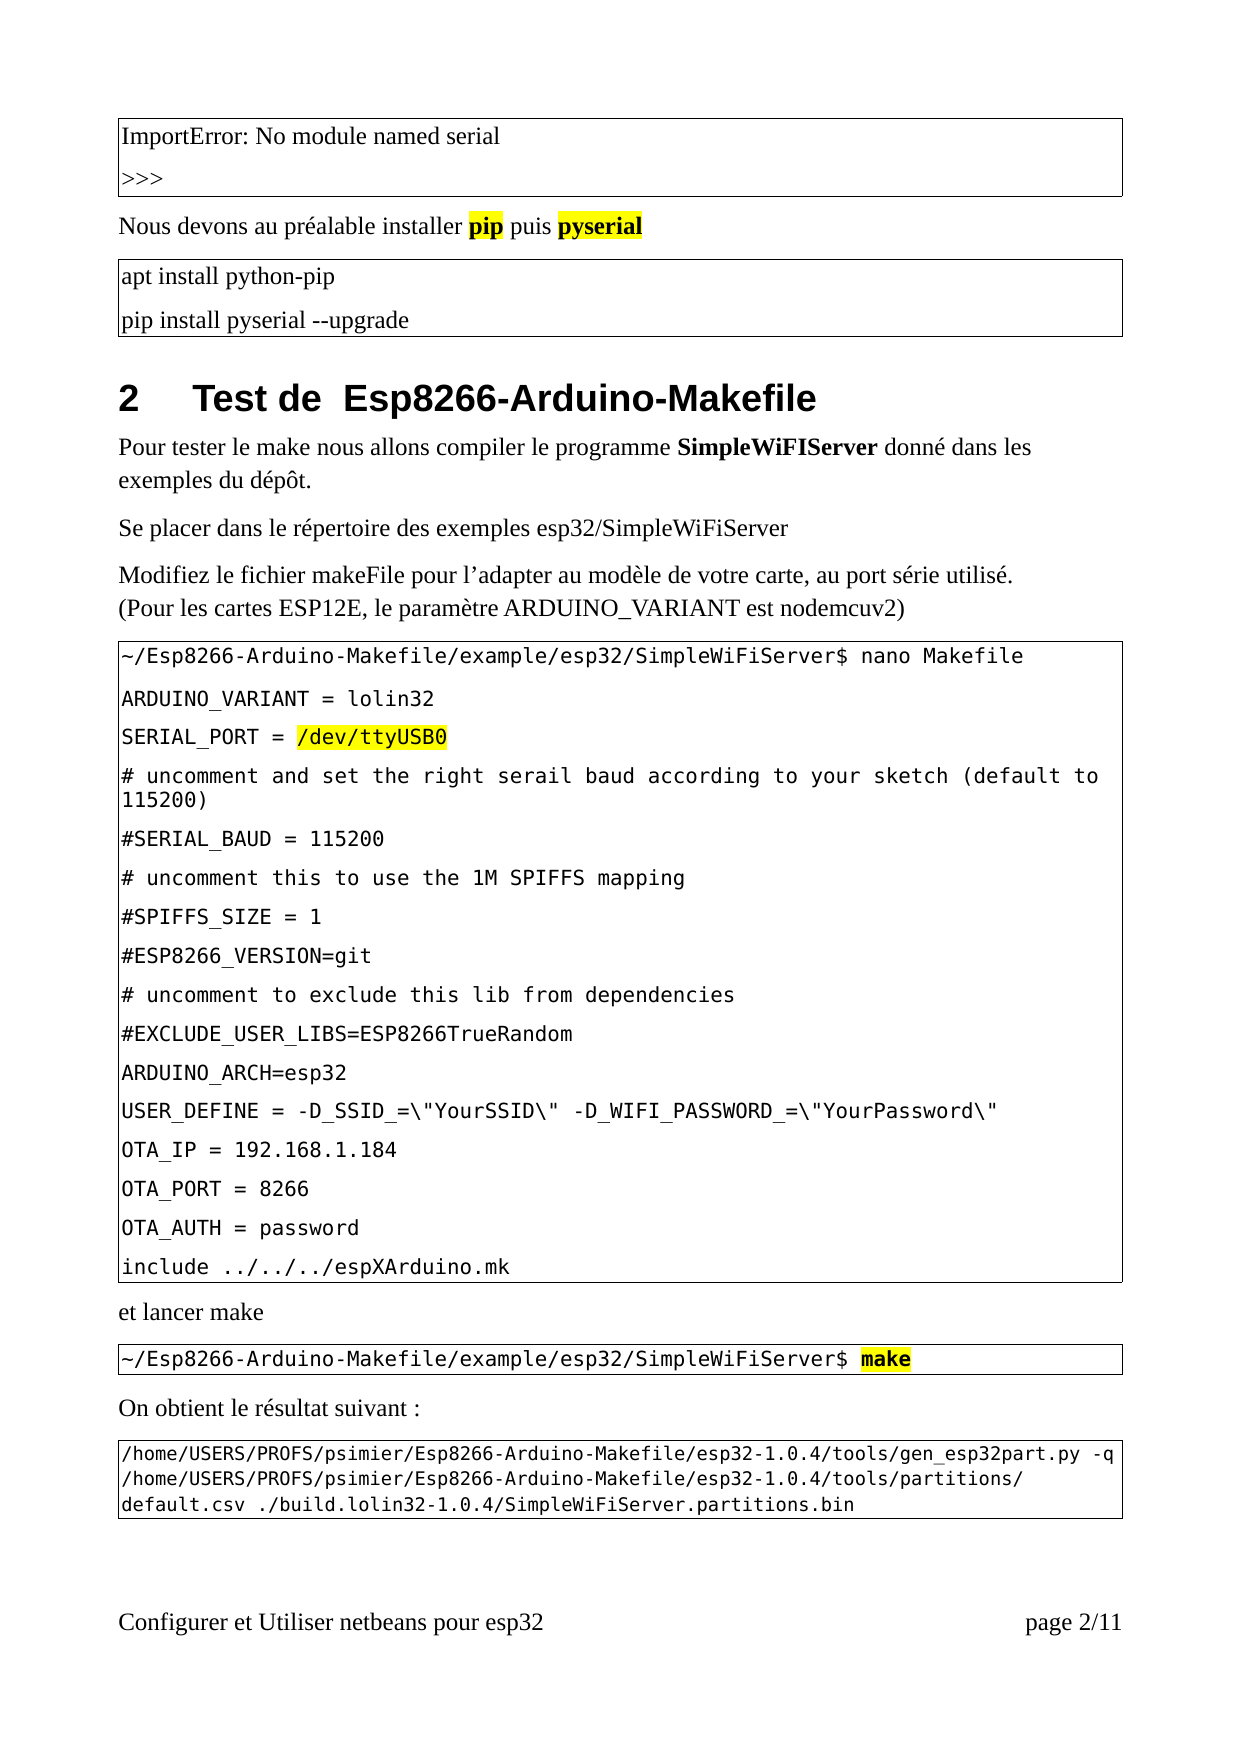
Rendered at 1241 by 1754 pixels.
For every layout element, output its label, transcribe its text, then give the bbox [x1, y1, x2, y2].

text #SPIFFS_SIZE = 1 [119, 902, 1122, 929]
text et lancer make [118, 1297, 1122, 1325]
text # uncomment this to use the 1M SPIFFS mapping [119, 863, 1122, 891]
text /home/USERS/PROFS/psimier/Esp8266-Arduino-Makefile/esp32-1.0.4/tools/gen_esp32part.py -q /home/USERS/PROFS/psimier/Esp8266-Arduino-Makefile/esp32-1.0.4/tools/partitions/default.csv ./build.lolin32-1.0.4/SimpleWiFiServer.partitions.bin [119, 1441, 1122, 1518]
text ~/Esp8266-Arduino-Makefile/example/esp32/SimpleWiFiServer$ nano Makefile [119, 642, 1122, 668]
text # uncomment and set the right serail baud according to your sketch (default to 115200) [119, 761, 1122, 813]
text On obtient le résultat suivant : [118, 1393, 1122, 1421]
text #SERIAL_BAUD = 115200 [119, 824, 1122, 852]
text OTA_AUTH = password [119, 1213, 1122, 1240]
text include ../../../espXArduino.mk [119, 1252, 1122, 1282]
text OTA_IP = 192.168.1.184 [119, 1135, 1122, 1162]
subtitle Test de Esp8266-Arduino-Makefile [118, 376, 1122, 420]
text ARDUINO_ARCH=esp32 [119, 1057, 1122, 1085]
text apt install python-pip [119, 260, 1122, 290]
text SERIAL_PORT = /dev/ttyUSB0 [119, 722, 1122, 750]
text Modifiez le fichier makeFile pour l’adapter au modèle de votre carte, au port série utilisé. (Pour les cartes ESP12E, le paramètre ARDUINO_VARIANT est nodemcuv2) [118, 561, 1122, 622]
text ~/Esp8266-Arduino-Makefile/example/esp32/SimpleWiFiServer$ make [119, 1345, 1122, 1374]
text Pour tester le make nous allons compiler le programme SimpleWiFIServer donné dans les exemples du dépôt. [118, 432, 1122, 494]
text OTA_PORT = 8266 [119, 1174, 1122, 1201]
text Nous devons au préalable installer pip puis pyserial [118, 211, 1122, 239]
text pip install pyserial --upgrade [119, 302, 1122, 336]
text USER_DEFINE = -D_SSID_=\"YourSSID\" -D_WIFI_PASSWORD_=\"YourPassword\" [119, 1096, 1122, 1124]
text # uncomment to exclude this lib from dependencies [119, 980, 1122, 1007]
text #EXCLUDE_USER_LIBS=ESP8266TrueRandom [119, 1019, 1122, 1046]
text #ESP8266_VERSION=git [119, 941, 1122, 968]
text Se placer dans le répertoire des exemples esp32/SimpleWiFiServer [118, 513, 1122, 542]
text ARDUINO_VARIANT = lolin32 [119, 683, 1122, 711]
text >>> [119, 161, 1122, 196]
text ImportError: No module named serial [119, 119, 1122, 150]
